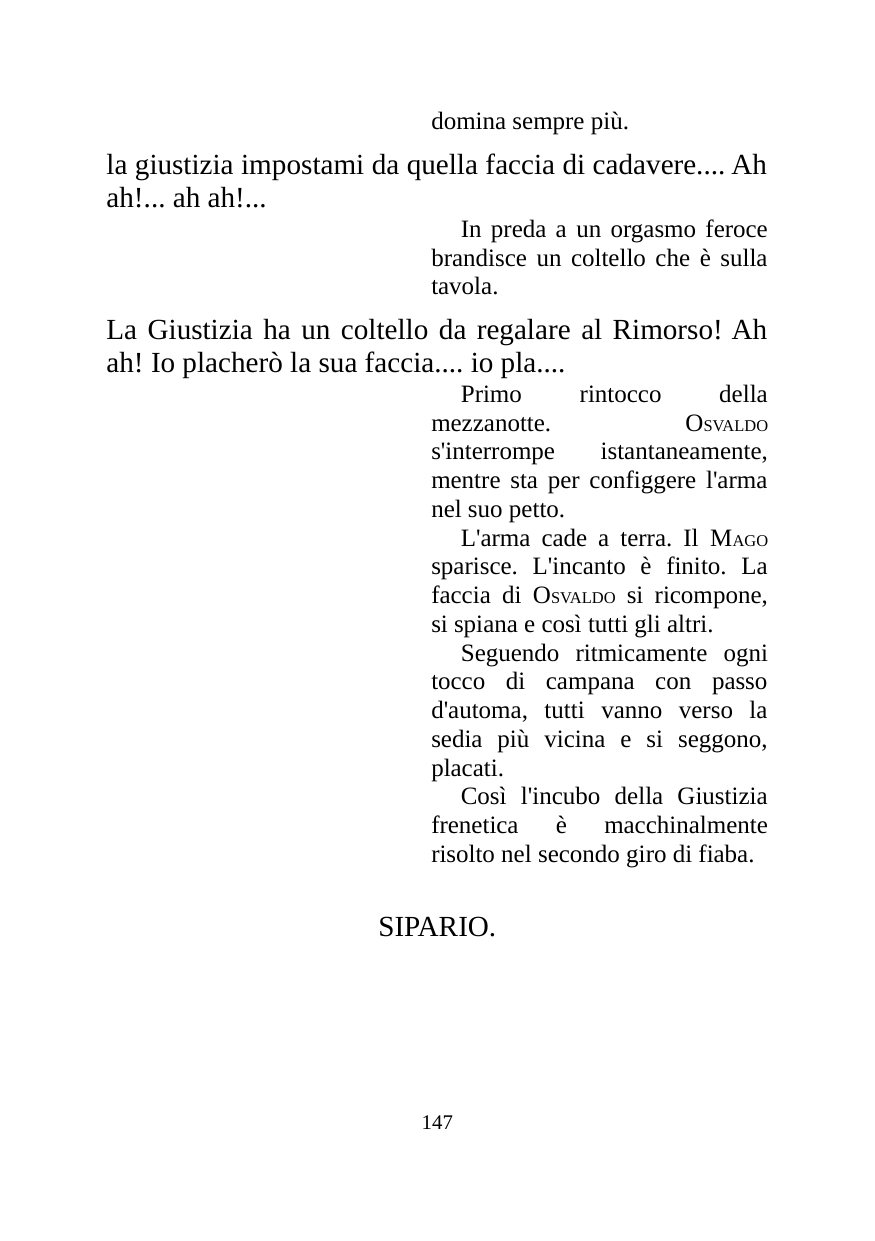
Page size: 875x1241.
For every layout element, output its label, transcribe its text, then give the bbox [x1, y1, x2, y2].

text Seguendo ritmicamente ogni tocco di campana con passo d'automa, tutti vanno verso la sedia più vicina e si seggono, placati. [431, 638, 768, 781]
text Primo rintocco della mezzanotte. Osvaldo s'interrompe istantaneamente, mentre sta per configgere l'arma nel suo petto. [431, 379, 768, 523]
text Così l'incubo della Giustizia frenetica è macchinalmente risolto nel secondo giro di fiaba. [431, 781, 768, 868]
text domina sempre più. [431, 106, 768, 135]
text SIPARIO. [106, 909, 768, 943]
text La Giustizia ha un coltello da regalare al Rimorso! Ah ah! Io placherò la sua faccia.... io pla.... [106, 312, 768, 379]
text L'arma cade a terra. Il Mago sparisce. L'incanto è finito. La faccia di Osvaldo si ricompone, si spiana e così tutti gli altri. [431, 523, 768, 638]
text In preda a un orgasmo feroce brandisce un coltello che è sulla tavola. [431, 214, 768, 300]
text la giustizia impostami da quella faccia di cadavere.... Ah ah!... ah ah!... [106, 147, 768, 214]
